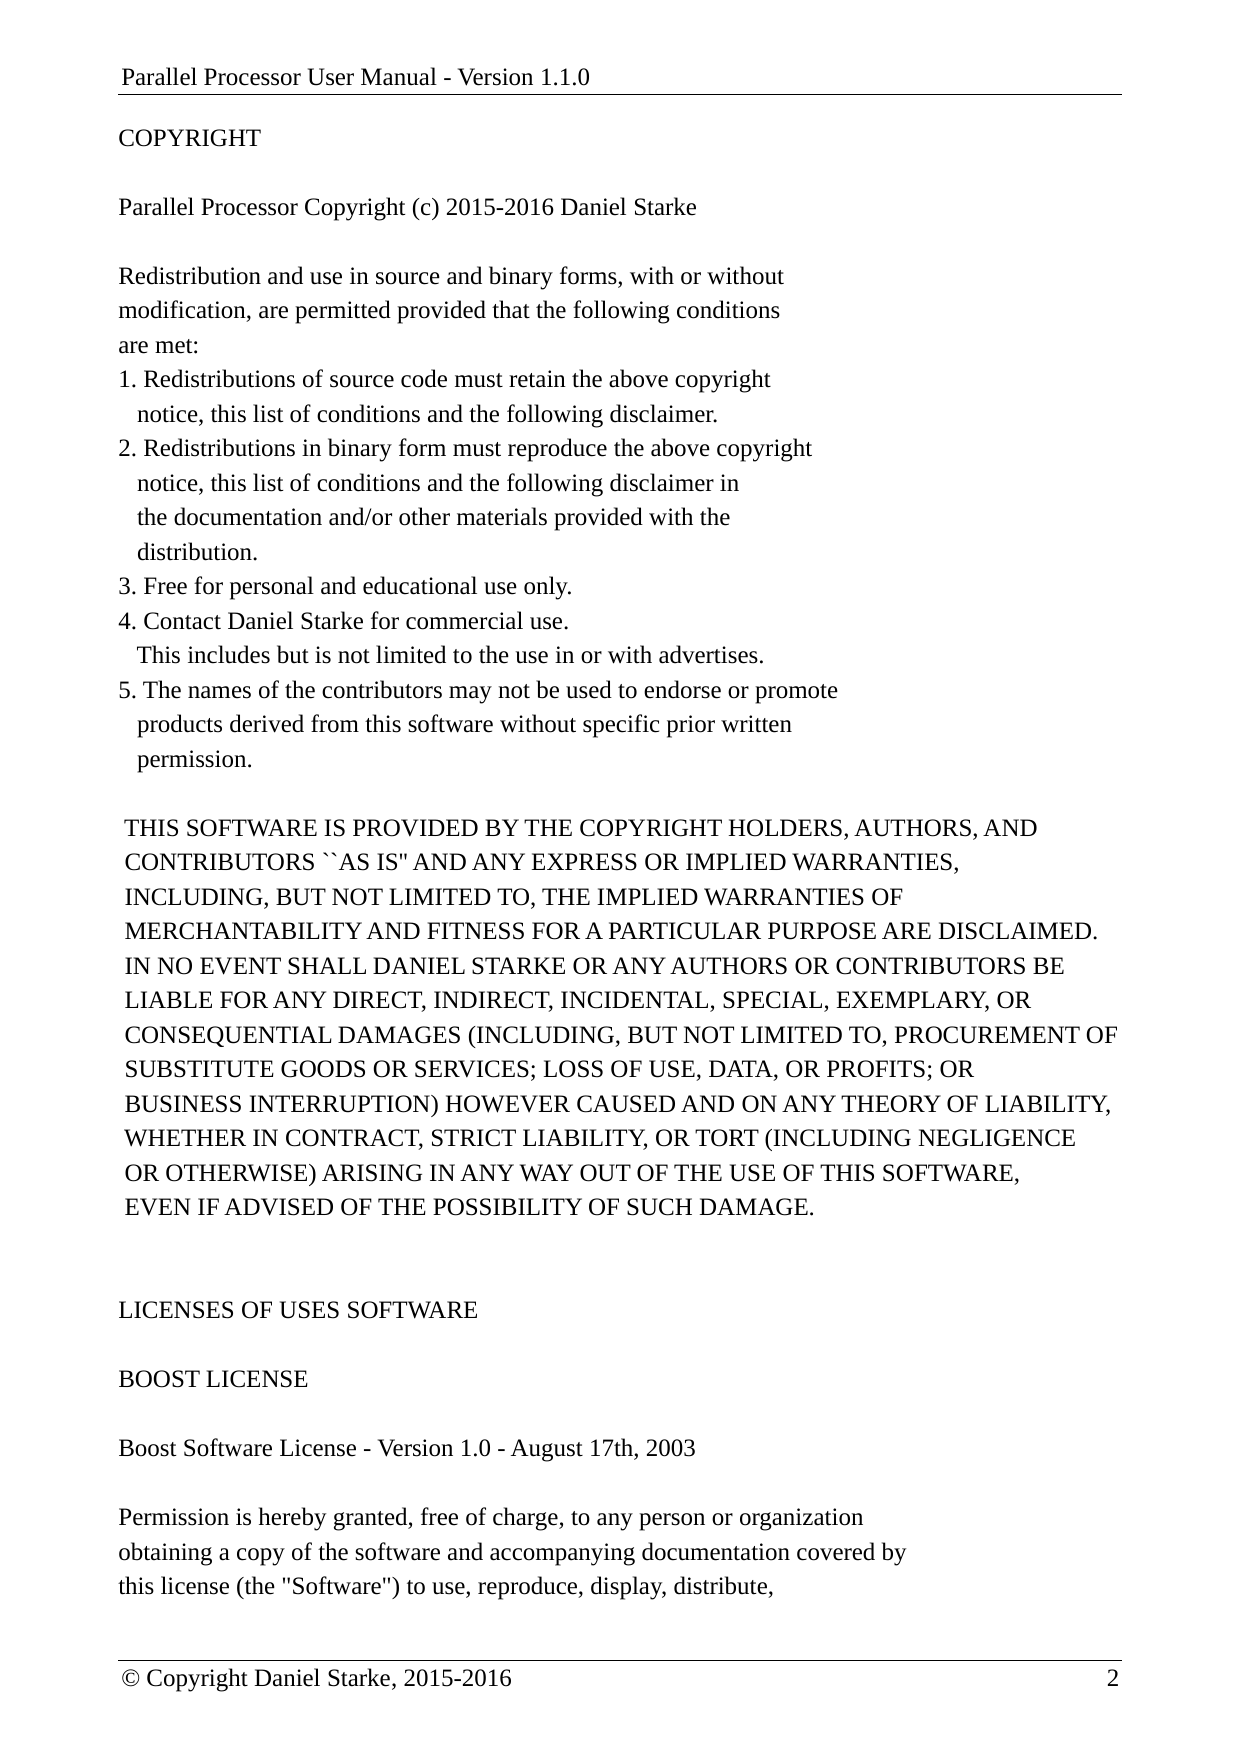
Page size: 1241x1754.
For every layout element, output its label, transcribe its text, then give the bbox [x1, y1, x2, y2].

text COPYRIGHT Parallel Processor Copyright (c) 2015-2016 Daniel Starke Redistribution and use in source and binary forms, with or without modification, are permitted provided that the following conditions are met: 1. Redistributions of source code must retain the above copyright notice, this list of conditions and the following disclaimer. 2. Redistributions in binary form must reproduce the above copyright notice, this list of conditions and the following disclaimer in the documentation and/or other materials provided with the distribution. 3. Free for personal and educational use only. 4. Contact Daniel Starke for commercial use. This includes but is not limited to the use in or with advertises. 5. The names of the contributors may not be used to endorse or promote products derived from this software without specific prior written permission. THIS SOFTWARE IS PROVIDED BY THE COPYRIGHT HOLDERS, AUTHORS, AND CONTRIBUTORS ``AS IS'' AND ANY EXPRESS OR IMPLIED WARRANTIES, INCLUDING, BUT NOT LIMITED TO, THE IMPLIED WARRANTIES OF MERCHANTABILITY AND FITNESS FOR A PARTICULAR PURPOSE ARE DISCLAIMED. IN NO EVENT SHALL DANIEL STARKE OR ANY AUTHORS OR CONTRIBUTORS BE LIABLE FOR ANY DIRECT, INDIRECT, INCIDENTAL, SPECIAL, EXEMPLARY, OR CONSEQUENTIAL DAMAGES (INCLUDING, BUT NOT LIMITED TO, PROCUREMENT OF SUBSTITUTE GOODS OR SERVICES; LOSS OF USE, DATA, OR PROFITS; OR BUSINESS INTERRUPTION) HOWEVER CAUSED AND ON ANY THEORY OF LIABILITY, WHETHER IN CONTRACT, STRICT LIABILITY, OR TORT (INCLUDING NEGLIGENCE OR OTHERWISE) ARISING IN ANY WAY OUT OF THE USE OF THIS SOFTWARE, EVEN IF ADVISED OF THE POSSIBILITY OF SUCH DAMAGE. LICENSES OF USES SOFTWARE BOOST LICENSE Boost Software License - Version 1.0 - August 17th, 2003 Permission is hereby granted, free of charge, to any person or organization obtaining a copy of the software and accompanying documentation covered by this license (the "Software") to use, reproduce, display, distribute, [118, 123, 1122, 1600]
